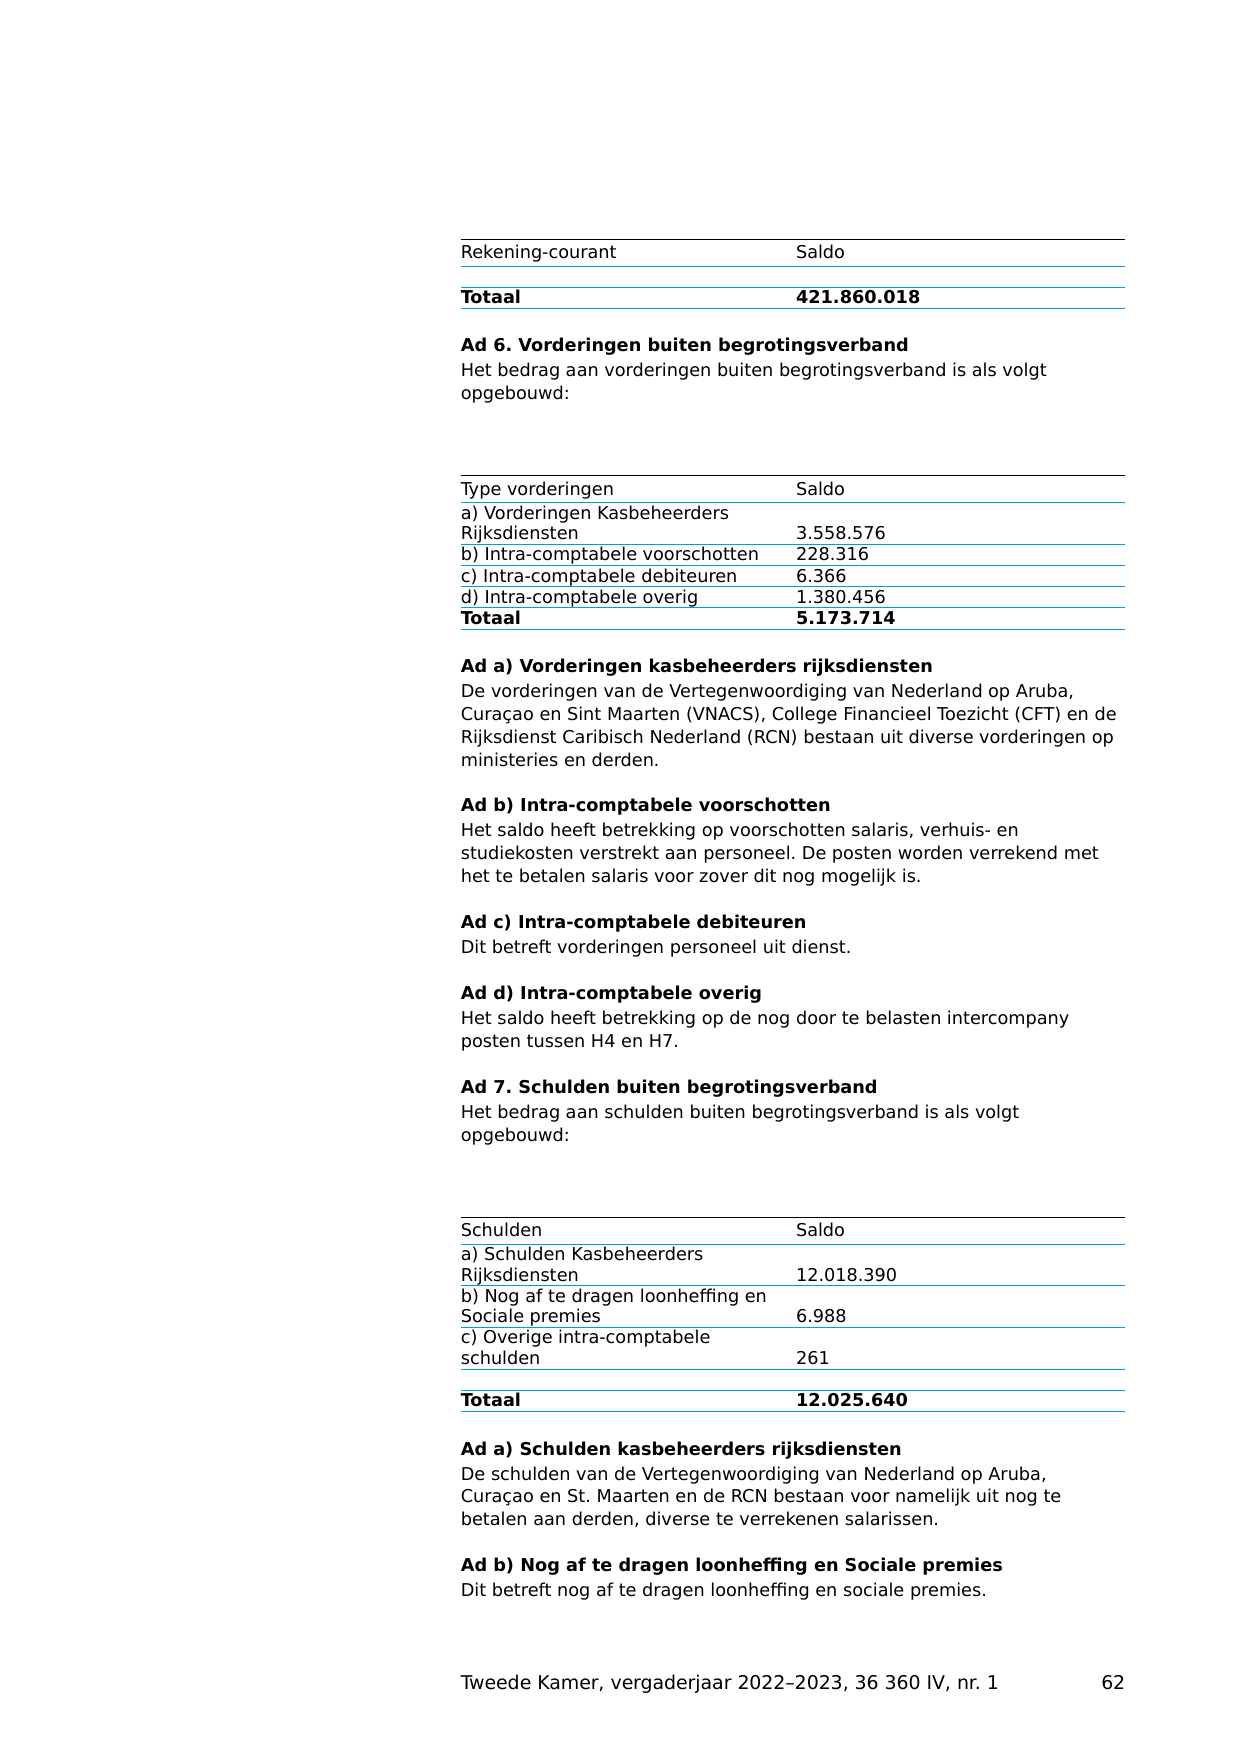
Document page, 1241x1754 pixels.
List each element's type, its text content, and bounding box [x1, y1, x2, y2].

table_cell Totaal [461, 608, 793, 628]
table_cell 6.988 [793, 1286, 1125, 1327]
table_cell [461, 1370, 793, 1390]
text Het saldo heeft betrekking op de nog door te belasten intercompany posten tussen H4 en H7. [461, 1006, 1125, 1052]
table_cell 12.018.390 [793, 1245, 1125, 1285]
text Dit betreft vorderingen personeel uit dienst. [461, 935, 1125, 958]
text Het bedrag aan vorderingen buiten begrotingsverband is als volgt opgebouwd: [461, 358, 1125, 404]
text Het bedrag aan schulden buiten begrotingsverband is als volgt opgebouwd: [461, 1100, 1125, 1146]
table_cell c) Overige intra-comptabele schulden [461, 1328, 793, 1369]
text Ad b) Intra-comptabele voorschotten [461, 793, 1125, 816]
table_cell 261 [793, 1328, 1125, 1369]
table_cell 228.316 [793, 545, 1125, 565]
table_cell a) Schulden Kasbeheerders Rijksdiensten [461, 1245, 793, 1285]
text Ad 6. Vorderingen buiten begrotingsverband [461, 333, 1125, 356]
table_cell Saldo [793, 240, 1125, 266]
table_cell Rekening-courant [461, 240, 793, 266]
table_cell 6.366 [793, 566, 1125, 586]
table_header Tabel 19 Overzicht rekening-courant Rijkshoofdboekhouding (bedragen in €) [461, 191, 1125, 239]
table_cell 1.380.456 [793, 587, 1125, 607]
text Ad c) Intra-comptabele debiteuren [461, 910, 1125, 933]
table_cell a) Vorderingen Kasbeheerders Rijksdiensten [461, 503, 793, 544]
table_cell [793, 1370, 1125, 1390]
table_cell 421.860.018 [793, 288, 1125, 308]
table_cell d) Intra-comptabele overig [461, 587, 793, 607]
table_cell b) Intra-comptabele voorschotten [461, 545, 793, 565]
table_cell Schulden [461, 1218, 793, 1243]
table_cell 5.173.714 [793, 608, 1125, 628]
text Ad a) Vorderingen kasbeheerders rijksdiensten [461, 654, 1125, 677]
text Ad 7. Schulden buiten begrotingsverband [461, 1075, 1125, 1098]
table_cell c) Intra-comptabele debiteuren [461, 566, 793, 586]
text Het saldo heeft betrekking op voorschotten salaris, verhuis- en studiekosten verstrekt aan personeel. De posten worden verrekend met het te betalen salaris voor zover dit nog mogelijk is. [461, 818, 1125, 887]
text De vorderingen van de Vertegenwoordiging van Nederland op Aruba, Curaçao en Sint Maarten (VNACS), College Financieel Toezicht (CFT) en de Rijksdienst Caribisch Nederland (RCN) bestaan uit diverse vorderingen op ministeries en derden. [461, 679, 1125, 771]
text Ad d) Intra-comptabele overig [461, 981, 1125, 1004]
table_cell Saldo [793, 1218, 1125, 1243]
table_cell 12.025.640 [793, 1391, 1125, 1411]
table_header Tabel 21 Overzicht schulden buiten begrotingsverband (bedragen in €) [461, 1169, 1125, 1216]
text Dit betreft nog af te dragen loonheffing en sociale premies. [461, 1578, 1125, 1601]
table_cell Saldo [793, 476, 1125, 502]
table_cell Totaal [461, 1391, 793, 1411]
table_cell [793, 267, 1125, 287]
table_header Tabel 20 Overzicht vorderingen buiten begrotingsverband (bedragen in €) [461, 427, 1125, 475]
table_cell Totaal [461, 288, 793, 308]
table_cell [461, 267, 793, 287]
table_cell b) Nog af te dragen loonheffing en Sociale premies [461, 1286, 793, 1327]
text De schulden van de Vertegenwoordiging van Nederland op Aruba, Curaçao en St. Maarten en de RCN bestaan voor namelijk uit nog te betalen aan derden, diverse te verrekenen salarissen. [461, 1462, 1125, 1530]
text Ad a) Schulden kasbeheerders rijksdiensten [461, 1437, 1125, 1459]
table_cell 3.558.576 [793, 503, 1125, 544]
text Ad b) Nog af te dragen loonheffing en Sociale premies [461, 1553, 1125, 1576]
table_cell Type vorderingen [461, 476, 793, 502]
